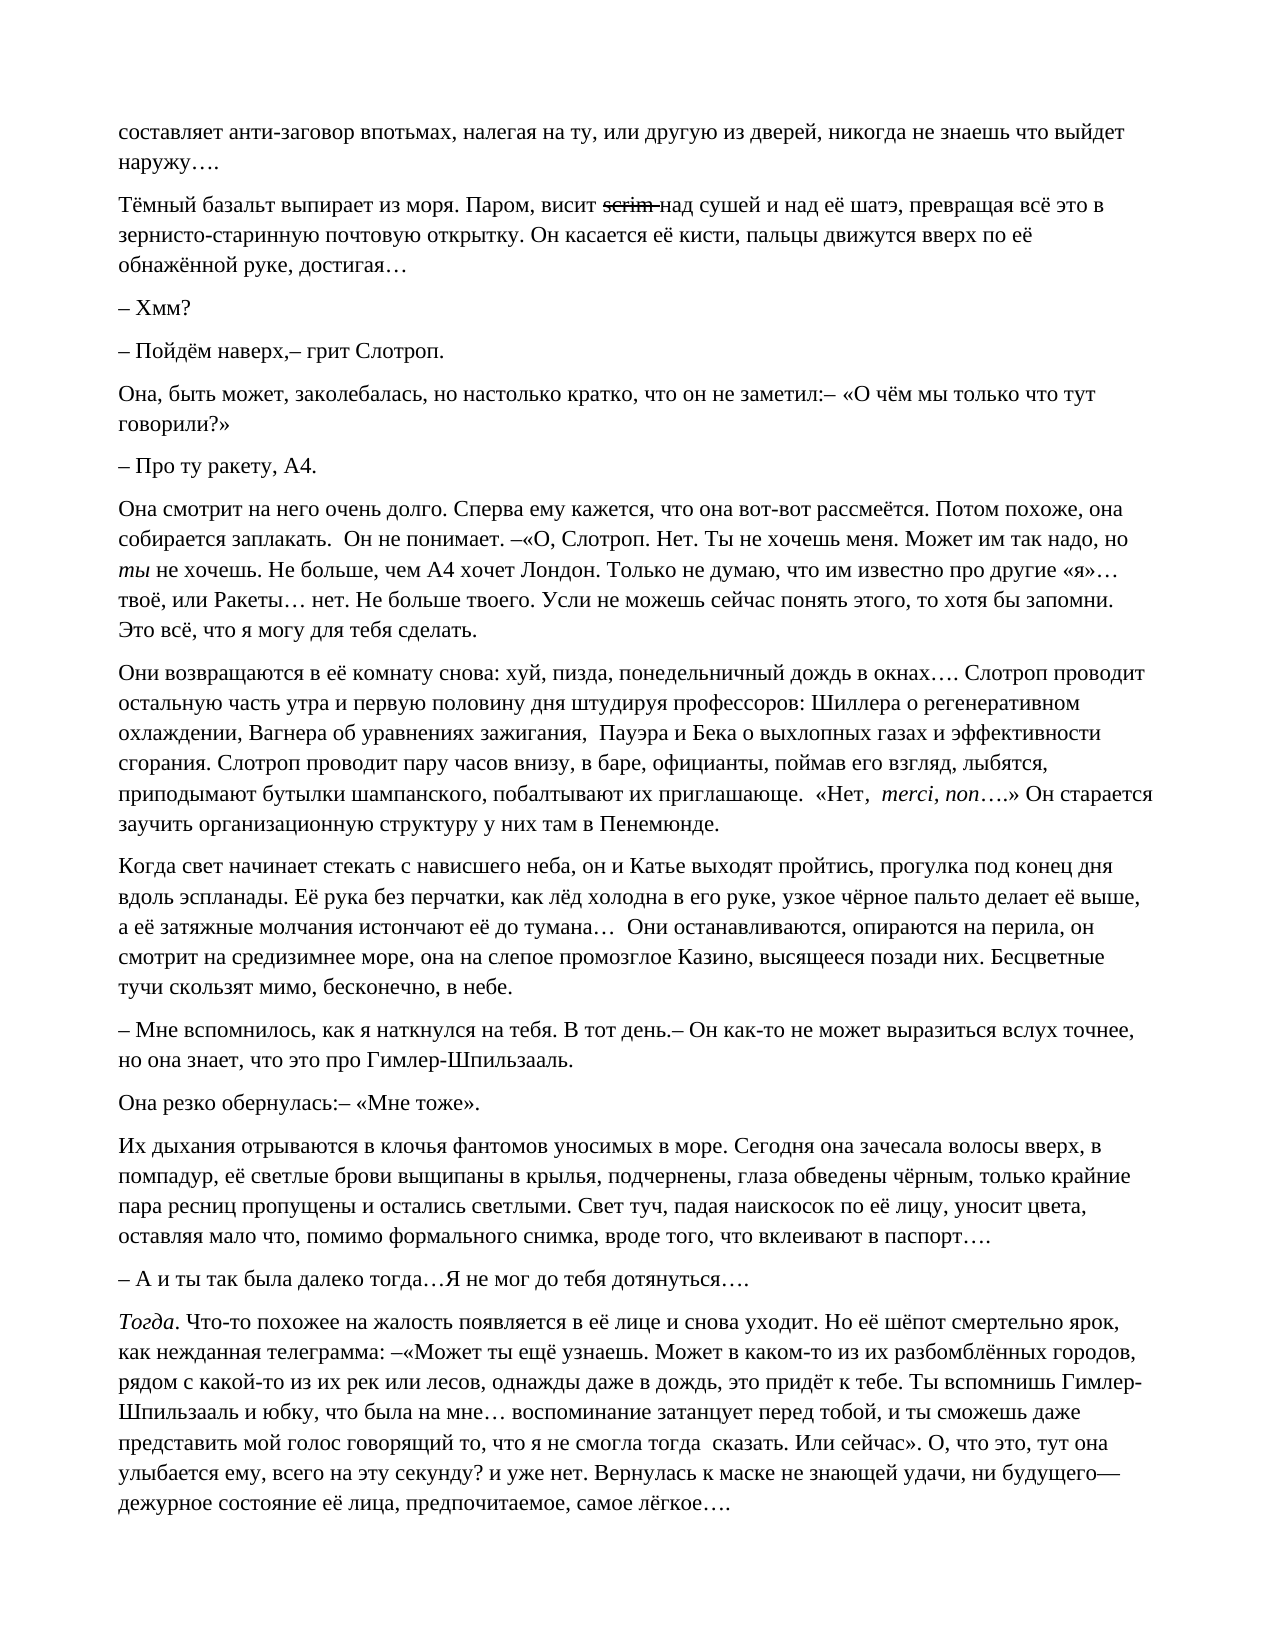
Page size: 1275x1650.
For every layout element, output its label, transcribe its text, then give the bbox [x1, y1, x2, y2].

text Когда свет начинает стекать с нависшего неба, он и Катье выходят пройтись, прогулка под конец дня вдоль эспланады. Её рука без перчатки, как лёд холодна в его руке, узкое чёрное пальто делает её выше, а её затяжные молчания истончают её до тумана… Они останавливаются, опираются на перила, он смотрит на средизимнее море, она на слепое промозглое Казино, высящееся позади них. Бесцветные тучи скользят мимо, бесконечно, в небе. [118, 852, 1157, 1000]
text Они возвращаются в её комнату снова: хуй, пизда, понедельничный дождь в окнах…. Слотроп проводит остальную часть утра и первую половину дня штудируя профессоров: Шиллера о регенеративном охлаждении, Вагнера об уравнениях зажигания, Пауэра и Бека о выхлопных газах и эффективности сгорания. Слотроп проводит пару часов внизу, в баре, официанты, поймав его взгляд, лыбятся, приподымают бутылки шампанского, побалтывают их приглашающе. «Нет, merci, non….» Он старается заучить организационную структуру у них там в Пенемюнде. [118, 659, 1157, 836]
text – Про ту ракету, А4. [118, 452, 1157, 479]
text – Пойдём наверх,– грит Слотроп. [118, 337, 1157, 363]
text Она, быть может, заколебалась, но настолько кратко, что он не заметил:– «О чём мы только что тут говорили?» [118, 379, 1157, 436]
text Их дыхания отрываются в клочья фантомов уносимых в море. Сегодня она зачесала волосы вверх, в помпадур, её светлые брови выщипаны в крылья, подчернены, глаза обведены чёрным, только крайние пара ресниц пропущены и остались светлыми. Свет туч, падая наискосок по её лицу, уносит цвета, оставляя мало что, помимо формального снимка, вроде того, что вклеивают в паспорт…. [118, 1132, 1157, 1249]
text – Мне вспомнилось, как я наткнулся на тебя. В тот день.– Он как-то не может выразиться вслух точнее, но она знает, что это про Гимлер-Шпильзааль. [118, 1016, 1157, 1073]
text – Хмм? [118, 294, 1157, 321]
text Она смотрит на него очень долго. Сперва ему кажется, что она вот-вот рассмеётся. Потом похоже, она собирается заплакать. Он не понимает. –«О, Слотроп. Нет. Ты не хочешь меня. Может им так надо, но ты не хочешь. Не больше, чем А4 хочет Лондон. Только не думаю, что им известно про другие «я»… твоё, или Ракеты… нет. Не больше твоего. Усли не можешь сейчас понять этого, то хотя бы запомни. Это всё, что я могу для тебя сделать. [118, 495, 1157, 642]
text Тогда. Что-то похожее на жалость появляется в её лице и снова уходит. Но её шёпот смертельно ярок, как нежданная телеграмма: –«Может ты ещё узнаешь. Может в каком-то из их разбомблённых городов, рядом с какой-то из их рек или лесов, однажды даже в дождь, это придёт к тебе. Ты вспомнишь Гимлер-Шпильзааль и юбку, что была на мне… воспоминание затанцует перед тобой, и ты сможешь даже представить мой голос говорящий то, что я не смогла тогда сказать. Или сейчас». О, что это, тут она улыбается ему, всего на эту секунду? и уже нет. Вернулась к маске не знающей удачи, ни будущего—дежурное состояние её лица, предпочитаемое, самое лёгкое…. [118, 1308, 1157, 1515]
text – А и ты так была далеко тогда…Я не мог до тебя дотянуться…. [118, 1265, 1157, 1291]
text Она резко обернулась:– «Мне тоже». [118, 1089, 1157, 1115]
text составляет анти-заговор впотьмах, налегая на ту, или другую из дверей, никогда не знаешь что выйдет наружу…. [118, 118, 1157, 175]
text Тёмный базальт выпирает из моря. Паром, висит scrim над сушей и над её шатэ, превращая всё это в зернисто-старинную почтовую открытку. Он касается её кисти, пальцы движутся вверх по её обнажённой руке, достигая… [118, 191, 1157, 278]
